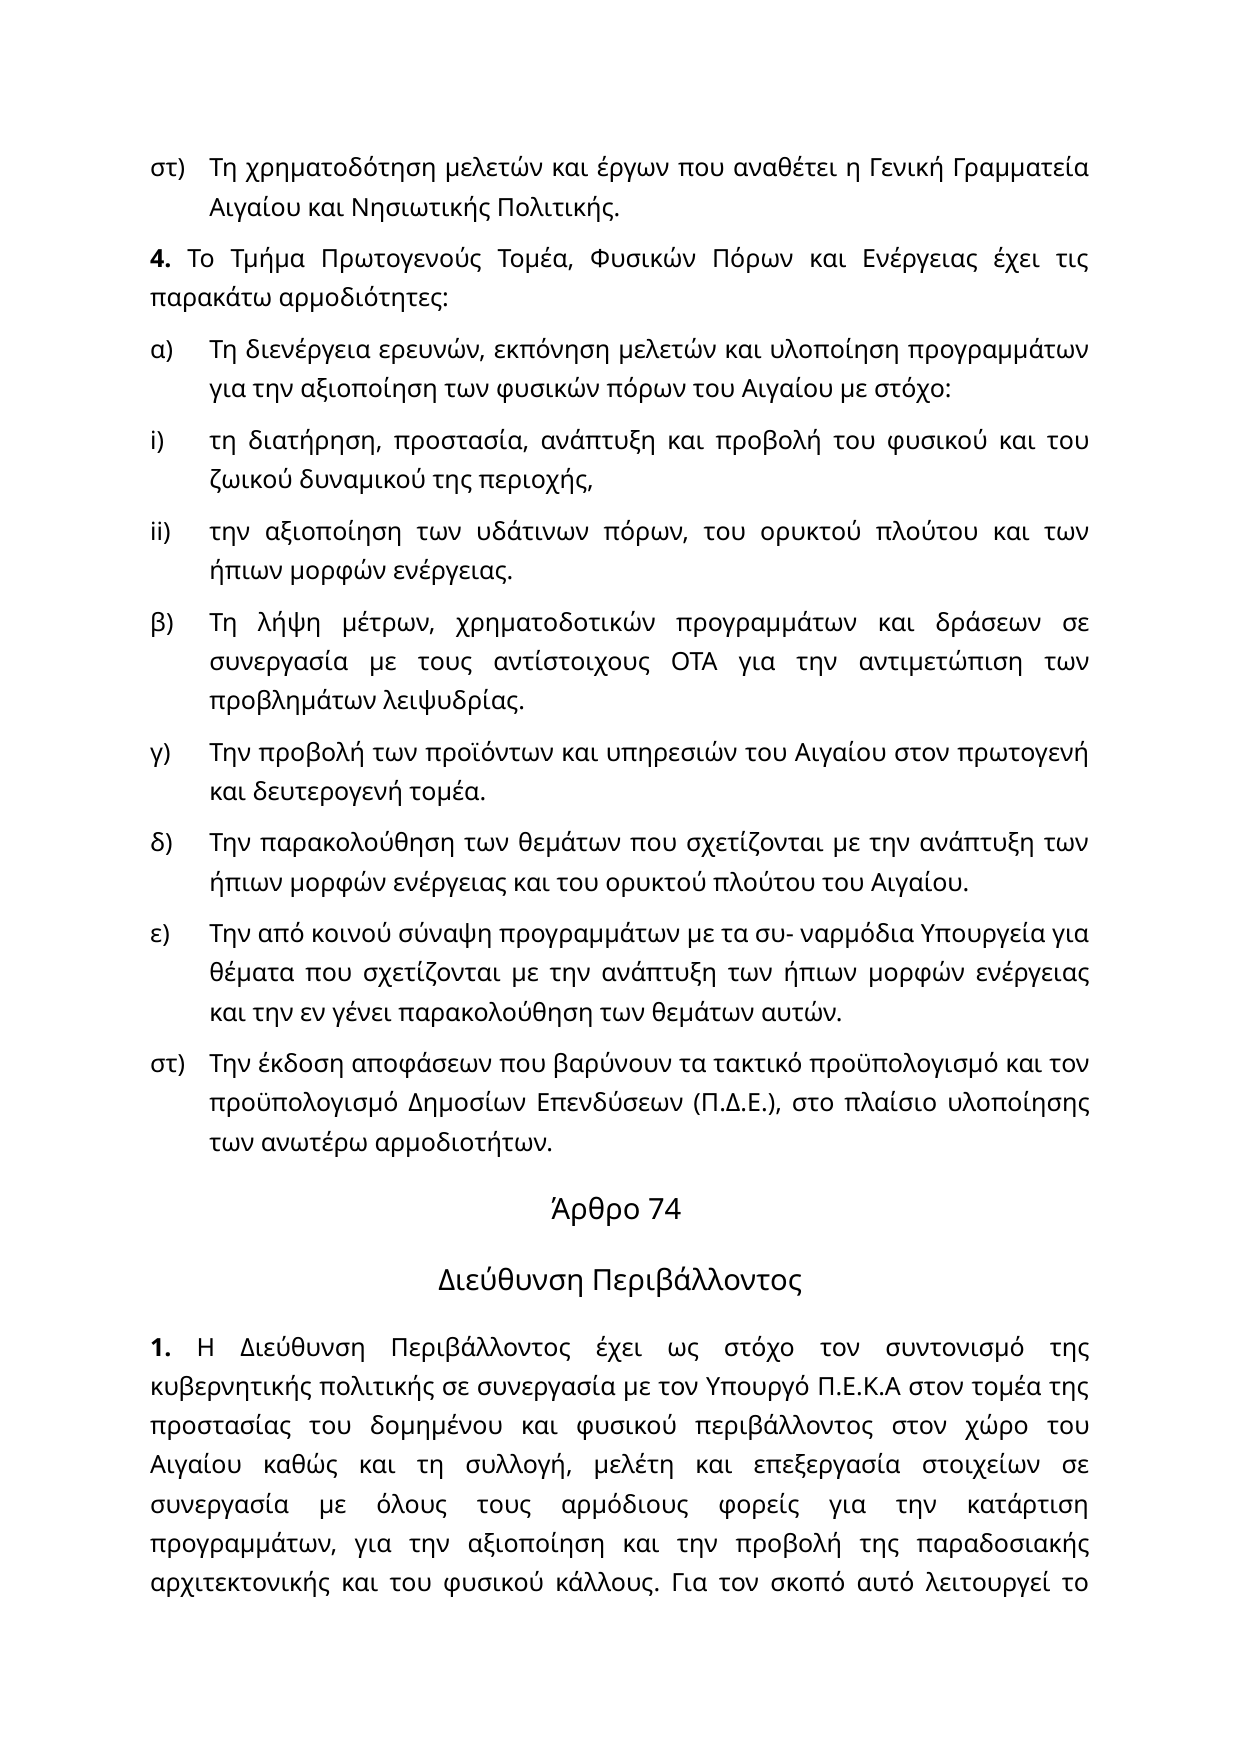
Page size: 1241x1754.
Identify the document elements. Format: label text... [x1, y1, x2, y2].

subtitle Άρθρο 74 [150, 1188, 1090, 1228]
list β) Τη λήψη μέτρων, χρηματοδοτικών προγραμμάτων και δράσεων σε συνεργασία με τους αντίστοιχους ΟΤΑ για την αντιμετώπιση των προβλημάτων λειψυδρίας. [150, 604, 1090, 717]
subtitle Διεύθυνση Περιβάλλοντος [150, 1259, 1090, 1299]
list δ) Την παρακολούθηση των θεμάτων που σχετίζονται με την ανάπτυξη των ήπιων μορφών ενέργειας και του ορυκτού πλούτου του Αιγαίου. [150, 825, 1090, 898]
list ε) Την από κοινού σύναψη προγραμμάτων με τα συ- ναρμόδια Υπουργεία για θέματα που σχετίζονται με την ανάπτυξη των ήπιων μορφών ενέργειας και την εν γένει παρακολούθηση των θεμάτων αυτών. [150, 916, 1090, 1028]
list α) Τη διενέργεια ερευνών, εκπόνηση μελετών και υλοποίηση προγραμμάτων για την αξιοποίηση των φυσικών πόρων του Αιγαίου με στόχο: [150, 332, 1090, 405]
text 1. Η Διεύθυνση Περιβάλλοντος έχει ως στόχο τον συντονισμό της κυβερνητικής πολιτικής σε συνεργασία με τον Υπουργό Π.Ε.Κ.Α στον τομέα της προστασίας του δομημένου και φυσικού περιβάλλοντος στον χώρο του Αιγαίου καθώς και τη συλλογή, μελέτη και επεξεργασία στοιχείων σε συνεργασία με όλους τους αρμόδιους φορείς για την κατάρτιση προγραμμάτων, για την αξιοποίηση και την προβολή της παραδοσιακής αρχιτεκτονικής και του φυσικού κάλλους. Για τον σκοπό αυτό λειτουργεί το [150, 1329, 1090, 1599]
list ii) την αξιοποίηση των υδάτινων πόρων, του ορυκτού πλούτου και των ήπιων μορφών ενέργειας. [150, 513, 1090, 587]
list στ) Τη χρηματοδότηση μελετών και έργων που αναθέτει η Γενική Γραμματεία Αιγαίου και Νησιωτικής Πολιτικής. [150, 150, 1090, 223]
list i) τη διατήρηση, προστασία, ανάπτυξη και προβολή του φυσικού και του ζωικού δυναμικού της περιοχής, [150, 422, 1090, 496]
text 4. Το Τμήμα Πρωτογενούς Τομέα, Φυσικών Πόρων και Ενέργειας έχει τις παρακάτω αρμοδιότητες: [150, 241, 1090, 314]
list γ) Την προβολή των προϊόντων και υπηρεσιών του Αιγαίου στον πρωτογενή και δευτερογενή τομέα. [150, 734, 1090, 807]
list στ) Την έκδοση αποφάσεων που βαρύνουν τα τακτικό προϋπολογισμό και τον προϋπολογισμό Δημοσίων Επενδύσεων (Π.Δ.Ε.), στο πλαίσιο υλοποίησης των ανωτέρω αρμοδιοτήτων. [150, 1046, 1090, 1158]
